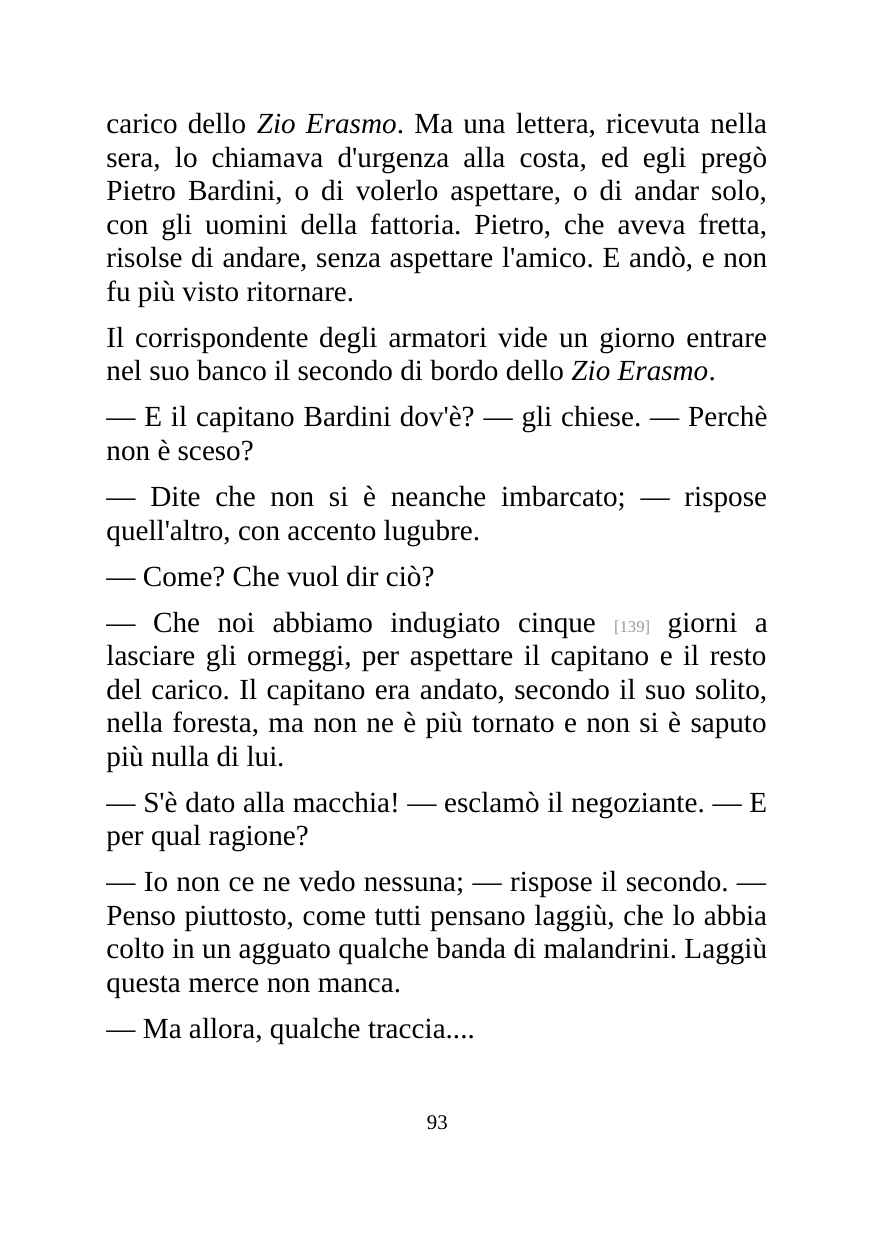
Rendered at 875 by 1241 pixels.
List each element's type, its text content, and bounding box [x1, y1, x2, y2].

text carico dello Zio Erasmo. Ma una lettera, ricevuta nella sera, lo chiamava d'urgenza alla costa, ed egli pregò Pietro Bardini, o di volerlo aspettare, o di andar solo, con gli uomini della fattoria. Pietro, che aveva fretta, risolse di andare, senza aspettare l'amico. E andò, e non fu più visto ritornare. [106, 106, 768, 307]
text Il corrispondente degli armatori vide un giorno entrare nel suo banco il secondo di bordo dello Zio Erasmo. [106, 320, 768, 387]
text — Dite che non si è neanche imbarcato; — rispose quell'altro, con accento lugubre. [106, 479, 768, 546]
text — Io non ce ne vedo nessuna; — rispose il secondo. — Penso piuttosto, come tutti pensano laggiù, che lo abbia colto in un agguato qualche banda di malandrini. Laggiù questa merce non manca. [106, 864, 768, 999]
text — S'è dato alla macchia! — esclamò il negoziante. — E per qual ragione? [106, 785, 768, 852]
text — E il capitano Bardini dov'è? — gli chiese. — Perchè non è sceso? [106, 399, 768, 467]
text — Come? Che vuol dir ciò? [106, 559, 768, 592]
text — Che noi abbiamo indugiato cinque [139] giorni a lasciare gli ormeggi, per aspettare il capitano e il resto del carico. Il capitano era andato, secondo il suo solito, nella foresta, ma non ne è più tornato e non si è saputo più nulla di lui. [106, 605, 768, 772]
text — Ma allora, qualche traccia.... [106, 1011, 768, 1045]
